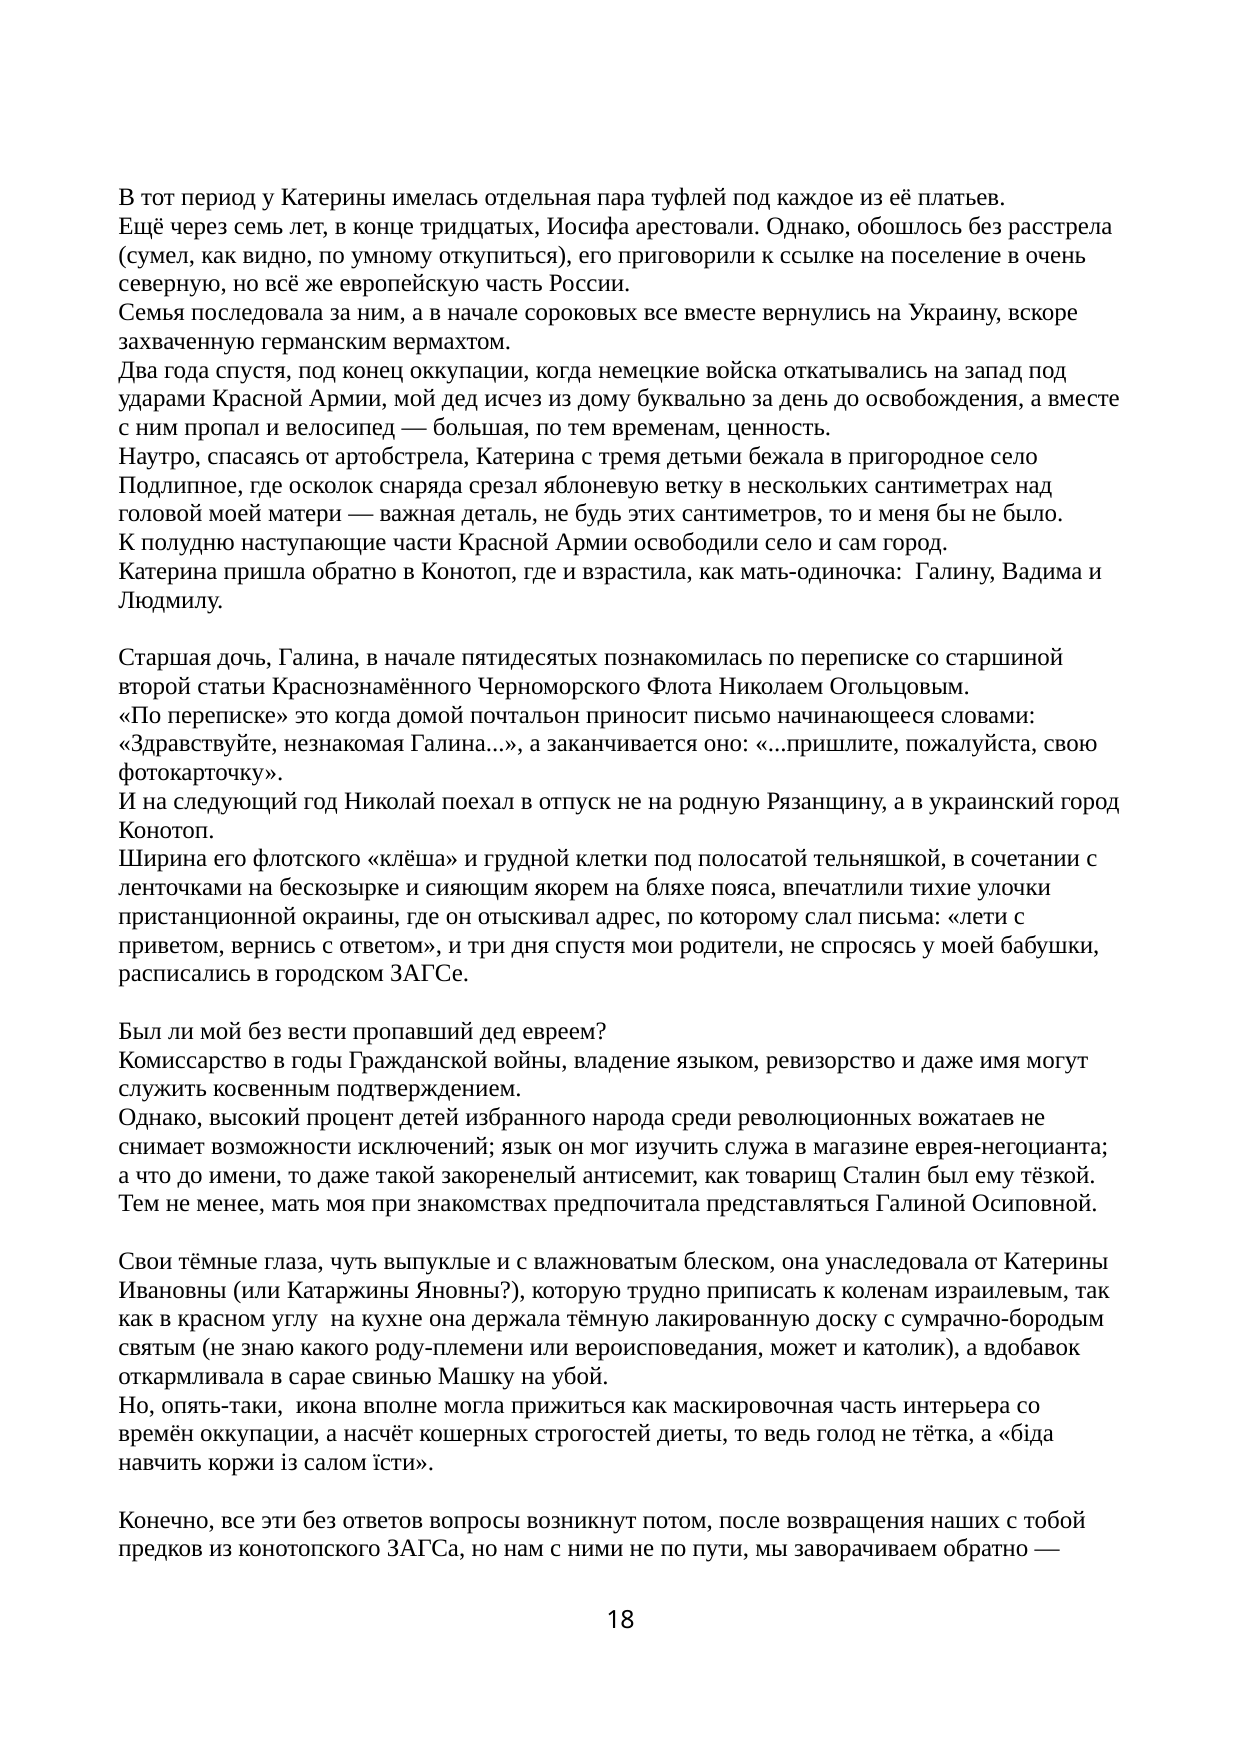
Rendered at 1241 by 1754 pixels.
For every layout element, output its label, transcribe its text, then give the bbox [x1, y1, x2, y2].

text Тем не менее, мать моя при знакомствах предпочитала представляться Галиной Осиповной. [118, 1188, 1122, 1217]
text Семья последовала за ним, а в начале сороковых все вместе вернулись на Украину, вскоре захваченную германским вермахтом. [118, 297, 1122, 355]
text Свои тёмные глаза, чуть выпуклые и с влажноватым блеском, она унаследовала от Катерины Ивановны (или Катаржины Яновны?), которую трудно приписать к коленам израилевым, так как в красном углу на кухне она держала тёмную лакированную доску с сумрачно-бородым святым (не знаю какого роду-племени или вероисповедания, может и католик), а вдобавок откармливала в сарае свинью Машку на убой. [118, 1246, 1122, 1390]
text Наутро, спасаясь от артобстрела, Катерина с тремя детьми бежала в пригородное село Подлипное, где осколок снаряда срезал яблоневую ветку в нескольких сантиметрах над головой моей матери — важная деталь, не будь этих сантиметров, то и меня бы не было. [118, 441, 1122, 527]
text Однако, высокий процент детей избранного народа среди революционных вожатаев не снимает возможности исключений; язык он мог изучить служа в магазине еврея-негоцианта; а что до имени, то даже такой закоренелый антисемит, как товарищ Сталин был ему тёзкой. [118, 1102, 1122, 1188]
text Катерина пришла обратно в Конотоп, где и взрастила, как мать-одиночка: Галину, Вадима и Людмилу. [118, 556, 1122, 613]
text В тот период у Катерины имелась отдельная пара туфлей под каждое из её платьев. [118, 182, 1122, 211]
text Старшая дочь, Галина, в начале пятидесятых познакомилась по переписке со старшиной второй статьи Краснознамённого Черноморского Флота Николаем Огольцовым. [118, 642, 1122, 700]
text «По переписке» это когда домой почтальон приносит письмо начинающееся словами: «Здравствуйте, незнакомая Галина...», а заканчивается оно: «...пришлите, пожалуйста, свою фотокарточку». [118, 700, 1122, 786]
text Комиссарство в годы Гражданской войны, владение языком, ревизорство и даже имя могут служить косвенным подтверждением. [118, 1045, 1122, 1102]
text Но, опять-таки, икона вполне могла прижиться как маскировочная часть интерьера со времён оккупации, а насчёт кошерных строгостей диеты, то ведь голод не тётка, а «бiда навчить коржи iз салом їсти». [118, 1390, 1122, 1476]
text Ширина его флотского «клёша» и грудной клетки под полосатой тельняшкой, в сочетании с ленточками на бескозырке и сияющим якорем на бляхе пояса, впечатлили тихие улочки пристанционной окраины, где он отыскивал адрес, по которому слал письма: «лети с приветом, вернись с ответом», и три дня спустя мои родители, не спросясь у моей бабушки, расписались в городском ЗАГСе. [118, 843, 1122, 987]
text И на следующий год Николай поехал в отпуск не на родную Рязанщину, а в украинский город Конотоп. [118, 786, 1122, 843]
text Был ли мой без вести пропавший дед евреем? [118, 1016, 1122, 1045]
text Два года спустя, под конец оккупации, когда немецкие войска откатывались на запад под ударами Красной Армии, мой дед исчез из дому буквально за день до освобождения, а вместе с ним пропал и велосипед — большая, по тем временам, ценность. [118, 355, 1122, 441]
text Ещё через семь лет, в конце тридцатых, Иосифа арестовали. Однако, обошлось без расстрела (сумел, как видно, по умному откупиться), его приговорили к ссылке на поселение в очень северную, но всё же европейскую часть России. [118, 211, 1122, 297]
text К полудню наступающие части Красной Армии освободили село и сам город. [118, 527, 1122, 556]
text Конечно, все эти без ответов вопросы возникнут потом, после возвращения наших с тобой предков из конотопского ЗАГСа, но нам с ними не по пути, мы заворачиваем обратно — [118, 1505, 1122, 1562]
